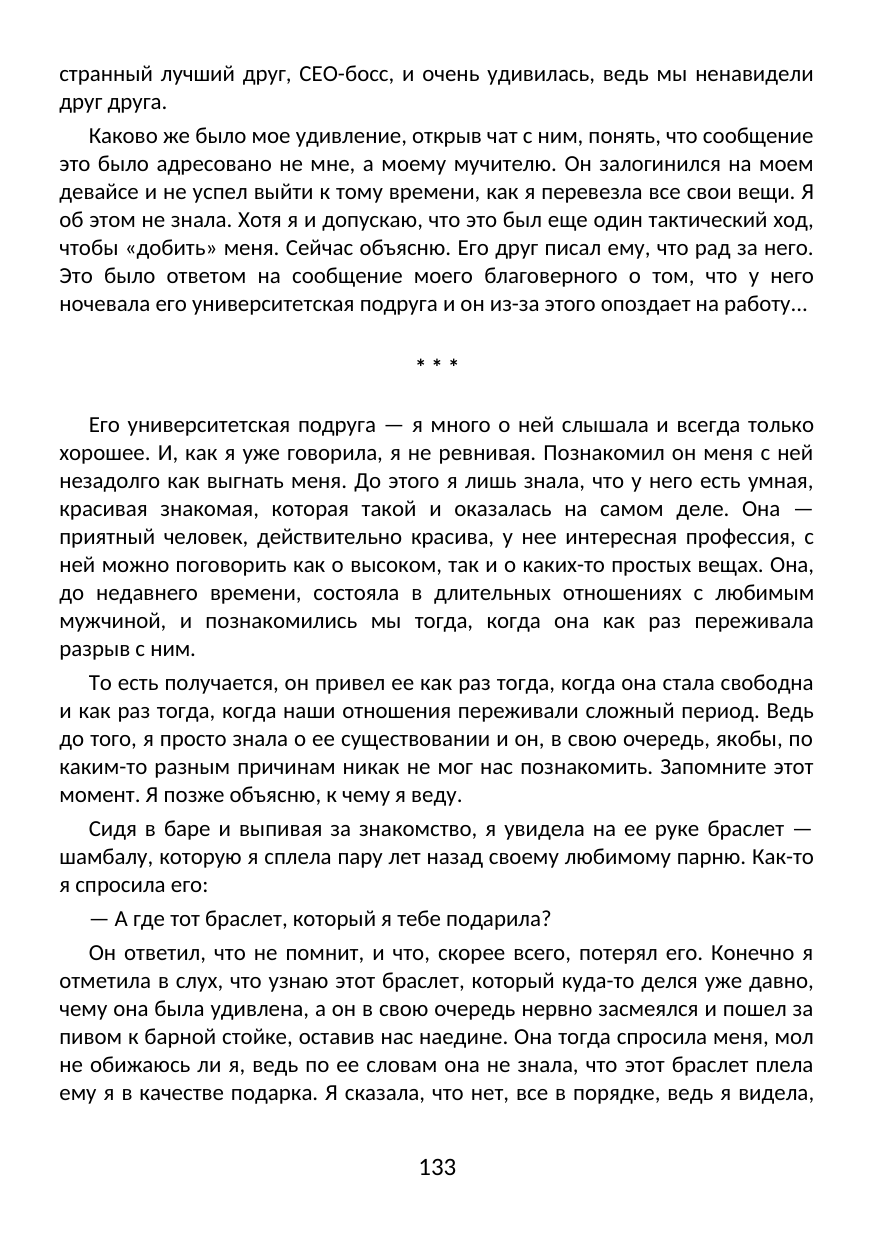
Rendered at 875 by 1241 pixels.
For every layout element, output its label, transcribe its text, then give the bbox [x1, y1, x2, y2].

text Сидя в баре и выпивая за знакомство, я увидела на ее руке браслет — шамбалу, которую я сплела пару лет назад своему любимому парню. Как-то я спросила его: [59, 814, 815, 898]
text То есть получается, он привел ее как раз тогда, когда она стала свободна и как раз тогда, когда наши отношения переживали сложный период. Ведь до того, я просто знала о ее существовании и он, в свою очередь, якобы, по каким-то разным причинам никак не мог нас познакомить. Запомните этот момент. Я позже объясню, к чему я веду. [59, 668, 815, 808]
text Он ответил, что не помнит, и что, скорее всего, потерял его. Конечно я отметила в слух, что узнаю этот браслет, который куда-то делся уже давно, чему она была удивлена, а он в свою очередь нервно засмеялся и пошел за пивом к барной стойке, оставив нас наедине. Она тогда спросила меня, мол не обижаюсь ли я, ведь по ее словам она не знала, что этот браслет плела ему я в качестве подарка. Я сказала, что нет, все в порядке, ведь я видела, [59, 938, 815, 1106]
subtitle * * * [59, 353, 815, 381]
text — А где тот браслет, который я тебе подарила? [59, 904, 815, 932]
text Его университетская подруга — я много о ней слышала и всегда только хорошее. И, как я уже говорила, я не ревнивая. Познакомил он меня с ней незадолго как выгнать меня. До этого я лишь знала, что у него есть умная, красивая знакомая, которая такой и оказалась на самом деле. Она — приятный человек, действительно красива, у нее интересная профессия, с ней можно поговорить как о высоком, так и о каких-то простых вещах. Она, до недавнего времени, состояла в длительных отношениях с любимым мужчиной, и познакомились мы тогда, когда она как раз переживала разрыв с ним. [59, 410, 815, 662]
text странный лучший друг, СЕО-босс, и очень удивилась, ведь мы ненавидели друг друга. [59, 59, 815, 115]
text Каково же было мое удивление, открыв чат с ним, понять, что сообщение это было адресовано не мне, а моему мучителю. Он залогинился на моем девайсе и не успел выйти к тому времени, как я перевезла все свои вещи. Я об этом не знала. Хотя я и допускаю, что это был еще один тактический ход, чтобы «добить» меня. Сейчас объясню. Его друг писал ему, что рад за него. Это было ответом на сообщение моего благоверного о том, что у него ночевала его университетская подруга и он из-за этого опоздает на работу... [59, 121, 815, 317]
